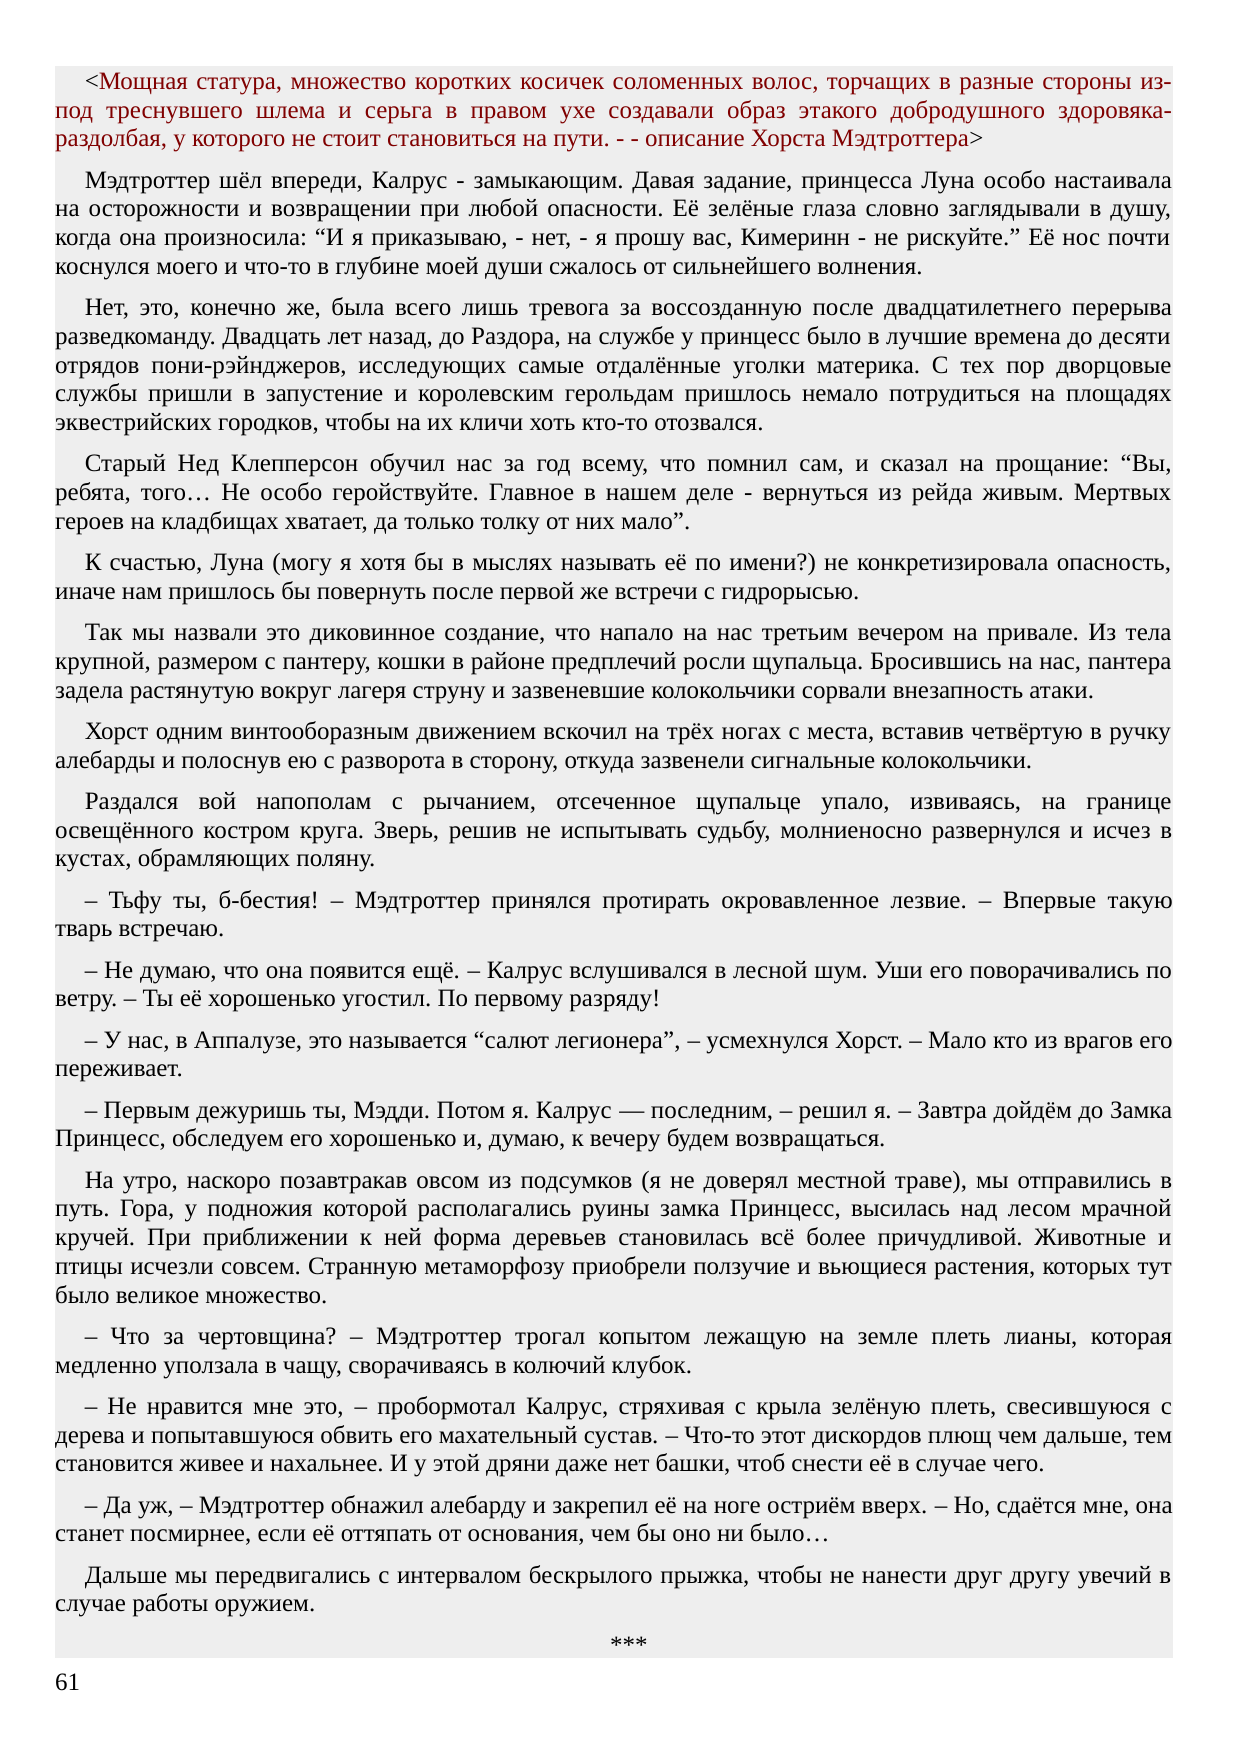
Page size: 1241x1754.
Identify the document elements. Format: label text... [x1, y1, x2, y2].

text Нет, это, конечно же, была всего лишь тревога за воссозданную после двадцатилетнего перерыва разведкоманду. Двадцать лет назад, до Раздора, на службе у принцесс было в лучшие времена до десяти отрядов пони-рэйнджеров, исследующих самые отдалённые уголки материка. С тех пор дворцовые службы пришли в запустение и королевским герольдам пришлось немало потрудиться на площадях эквестрийских городков, чтобы на их кличи хоть кто-то отозвался. [55, 292, 1173, 436]
text – Не думаю, что она появится ещё. – Калрус вслушивался в лесной шум. Уши его поворачивались по ветру. – Ты её хорошенько угостил. По первому разряду! [55, 955, 1173, 1012]
text – Не нравится мне это, – пробормотал Калрус, стряхивая с крыла зелёную плеть, свесившуюся с дерева и попытавшуюся обвить его махательный сустав. – Что-то этот дискордов плющ чем дальше, тем становится живее и нахальнее. И у этой дряни даже нет башки, чтоб снести её в случае чего. [55, 1391, 1173, 1477]
text К счастью, Луна (могу я хотя бы в мыслях называть её по имени?) не конкретизировала опасность, иначе нам пришлось бы повернуть после первой же встречи с гидрорысью. [55, 547, 1173, 605]
text – Да уж, – Мэдтроттер обнажил алебарду и закрепил её на ноге остриём вверх. – Но, сдаётся мне, она станет посмирнее, если её оттяпать от основания, чем бы оно ни было… [55, 1490, 1173, 1547]
text Раздался вой напополам с рычанием, отсеченное щупальце упало, извиваясь, на границе освещённого костром круга. Зверь, решив не испытывать судьбу, молниеносно развернулся и исчез в кустах, обрамляющих поляну. [55, 786, 1173, 872]
text Мэдтроттер шёл впереди, Калрус - замыкающим. Давая задание, принцесса Луна особо настаивала на осторожности и возвращении при любой опасности. Её зелёные глаза словно заглядывали в душу, когда она произносила: “И я приказываю, - нет, - я прошу вас, Кимеринн - не рискуйте.” Её нос почти коснулся моего и что-то в глубине моей души сжалось от сильнейшего волнения. [55, 165, 1173, 280]
text – Тьфу ты, б-бестия! – Мэдтроттер принялся протирать окровавленное лезвие. – Впервые такую тварь встречаю. [55, 885, 1173, 942]
text <Мощная статура, множество коротких косичек соломенных волос, торчащих в разные стороны из-под треснувшего шлема и серьга в правом ухе создавали образ этакого добродушного здоровяка-раздолбая, у которого не стоит становиться на пути. - - описание Хорста Мэдтроттера> [55, 66, 1173, 152]
text На утро, наскоро позавтракав овсом из подсумков (я не доверял местной траве), мы отправились в путь. Гора, у подножия которой располагались руины замка Принцесс, высилась над лесом мрачной кручей. При приближении к ней форма деревьев становилась всё более причудливой. Животные и птицы исчезли совсем. Странную метаморфозу приобрели ползучие и вьющиеся растения, которых тут было великое множество. [55, 1165, 1173, 1308]
text – У нас, в Аппалузе, это называется “салют легионера”, – усмехнулся Хорст. – Мало кто из врагов его переживает. [55, 1025, 1173, 1082]
text – Первым дежуришь ты, Мэдди. Потом я. Калрус — последним, – решил я. – Завтра дойдём до Замка Принцесс, обследуем его хорошенько и, думаю, к вечеру будем возвращаться. [55, 1095, 1173, 1152]
text Старый Нед Клепперсон обучил нас за год всему, что помнил сам, и сказал на прощание: “Вы, ребята, того… Не особо геройствуйте. Главное в нашем деле - вернуться из рейда живым. Мертвых героев на кладбищах хватает, да только толку от них мало”. [55, 448, 1173, 535]
text Хорст одним винтооборазным движением вскочил на трёх ногах с места, вставив четвёртую в ручку алебарды и полоснув ею с разворота в сторону, откуда зазвенели сигнальные колокольчики. [55, 716, 1173, 773]
text – Что за чертовщина? – Мэдтроттер трогал копытом лежащую на земле плеть лианы, которая медленно уползала в чащу, сворачиваясь в колючий клубок. [55, 1321, 1173, 1378]
text Так мы назвали это диковинное создание, что напало на нас третьим вечером на привале. Из тела крупной, размером с пантеру, кошки в районе предплечий росли щупальца. Бросившись на нас, пантера задела растянутую вокруг лагеря струну и зазвеневшие колокольчики сорвали внезапность атаки. [55, 617, 1173, 703]
text Дальше мы передвигались с интервалом бескрылого прыжка, чтобы не нанести друг другу увечий в случае работы оружием. [55, 1560, 1173, 1617]
text *** [55, 1630, 1173, 1658]
